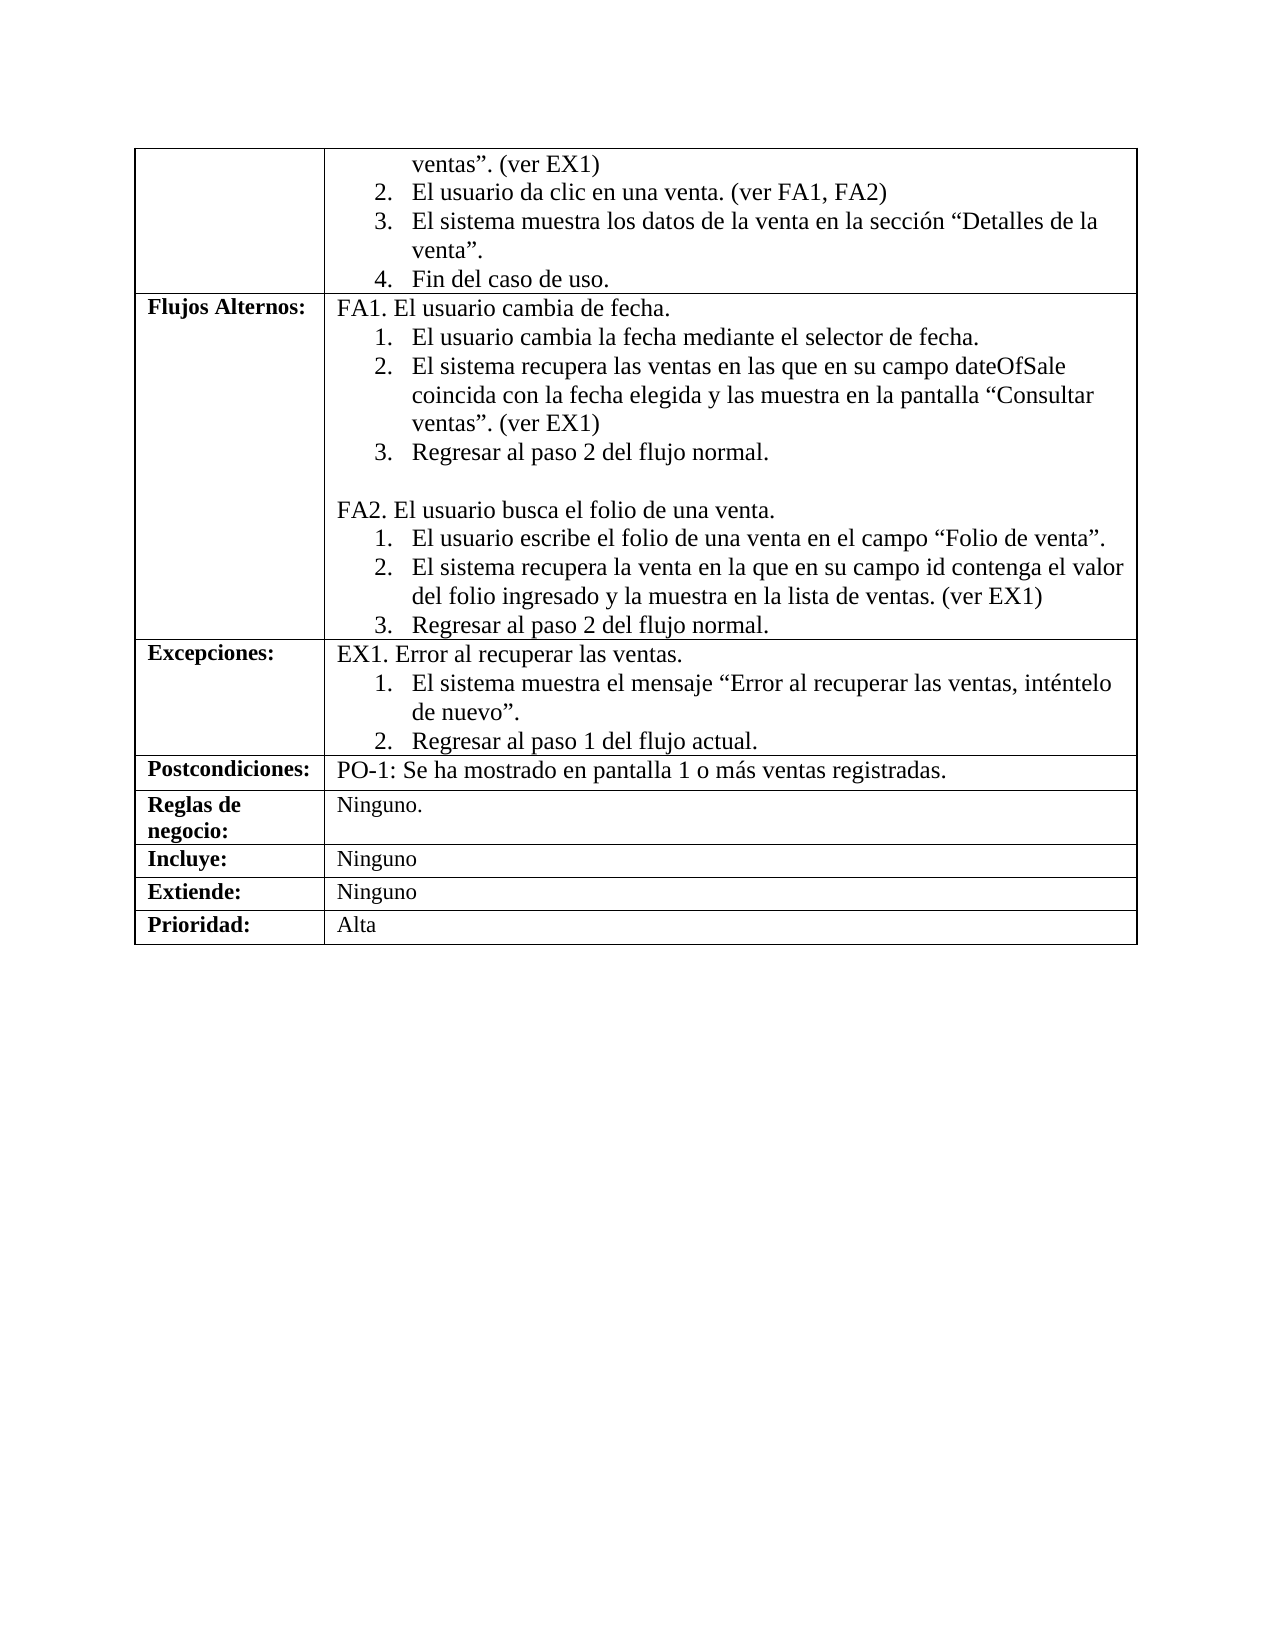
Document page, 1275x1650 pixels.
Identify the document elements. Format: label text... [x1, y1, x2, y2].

table_cell Ninguno [325, 878, 1136, 910]
table_cell PO-1: Se ha mostrado en pantalla 1 o más ventas registradas. [325, 756, 1136, 790]
table_cell Ninguno [325, 845, 1136, 877]
table_cell Extiende: [136, 878, 324, 910]
table_cell Prioridad: [136, 911, 324, 944]
table_cell Incluye: [136, 845, 324, 877]
table_cell Excepciones: [136, 640, 324, 754]
table_cell Ninguno. [325, 791, 1136, 844]
table_cell FA1. El usuario cambia de fecha. El usuario cambia la fecha mediante el selector de fecha. El sistema recupera las ventas en las que en su campo dateOfSale coincida con la fecha elegida y las muestra en la pantalla “Consultar ventas”. (ver EX1) Regresar al paso 2 del flujo normal. FA2. El usuario busca el folio de una venta. El usuario escribe el folio de una venta en el campo “Folio de venta”. El sistema recupera la venta en la que en su campo id contenga el valor del folio ingresado y la muestra en la lista de ventas. (ver EX1) Regresar al paso 2 del flujo normal. [325, 294, 1136, 638]
table_cell Reglas de negocio: [136, 791, 324, 844]
table_cell EX1. Error al recuperar las ventas. El sistema muestra el mensaje “Error al recuperar las ventas, inténtelo de nuevo”. Regresar al paso 1 del flujo actual. [325, 640, 1136, 754]
table_cell ventas”. (ver EX1) El usuario da clic en una venta. (ver FA1, FA2) El sistema muestra los datos de la venta en la sección “Detalles de la venta”. Fin del caso de uso. [325, 149, 1136, 292]
table_cell [136, 149, 324, 292]
table_cell Alta [325, 911, 1136, 944]
table_cell Flujos Alternos: [136, 294, 324, 638]
table_cell Postcondiciones: [136, 756, 324, 790]
